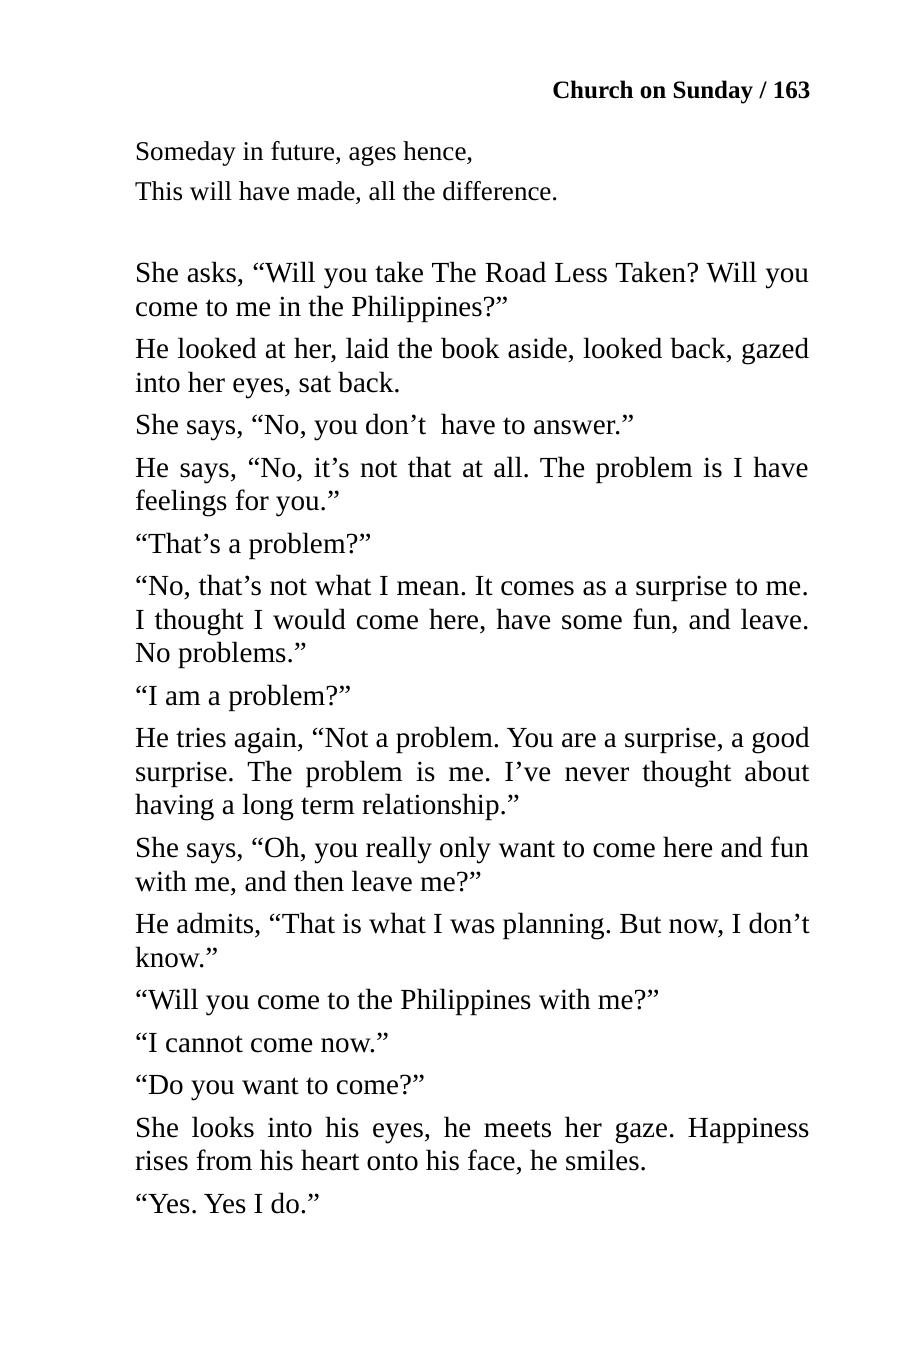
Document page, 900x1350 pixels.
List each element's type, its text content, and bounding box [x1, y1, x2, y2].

text This will have made, all the difference. [135, 175, 810, 206]
text “Do you want to come?” [135, 1067, 810, 1101]
text She looks into his eyes, he meets her gaze. Happiness rises from his heart onto his face, he smiles. [135, 1110, 810, 1177]
text “That’s a problem?” [135, 526, 810, 559]
text “I am a problem?” [135, 678, 810, 712]
text He says, “No, it’s not that at all. The problem is I have feelings for you.” [135, 450, 810, 517]
text “I cannot come now.” [135, 1025, 810, 1058]
text He tries again, “Not a problem. You are a surprise, a good surprise. The problem is me. I’ve never thought about having a long term relationship.” [135, 721, 810, 821]
text She says, “Oh, you really only want to come here and fun with me, and then leave me?” [135, 830, 810, 897]
text “Yes. Yes I do.” [135, 1186, 810, 1219]
text “Will you come to the Philippines with me?” [135, 982, 810, 1016]
text He looked at her, laid the book aside, looked back, gazed into her eyes, sat back. [135, 331, 810, 398]
text Someday in future, ages hence, [135, 135, 810, 166]
text She asks, “Will you take The Road Less Taken? Will you come to me in the Philippines?” [135, 255, 810, 322]
text “No, that’s not what I mean. It comes as a surprise to me. I thought I would come here, have some fun, and leave. No problems.” [135, 568, 810, 669]
text She says, “No, you don’t have to answer.” [135, 407, 810, 441]
text He admits, “That is what I was planning. But now, I don’t know.” [135, 906, 810, 973]
